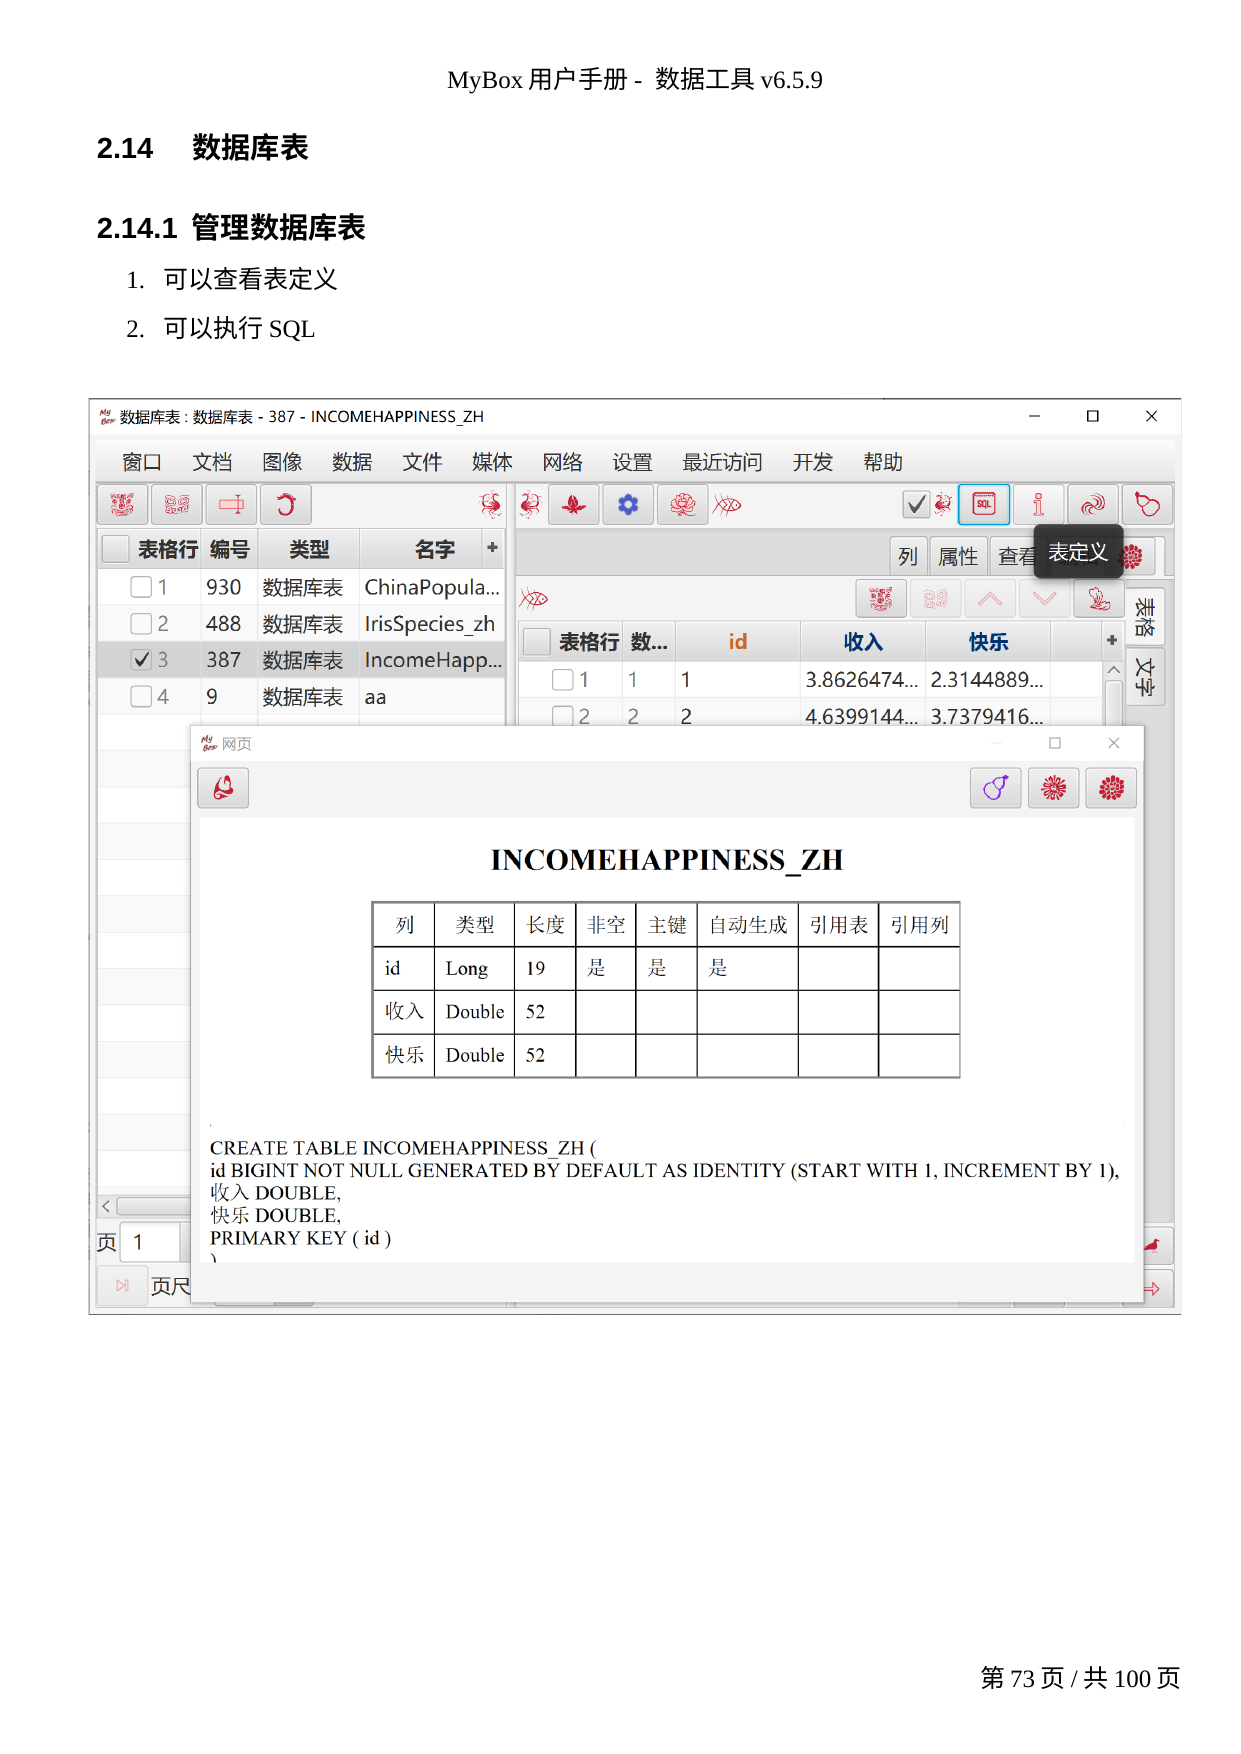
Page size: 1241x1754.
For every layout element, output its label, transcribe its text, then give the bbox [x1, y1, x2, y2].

picture [88, 398, 1182, 1315]
subtitle 数据库表 [88, 125, 1181, 167]
list 可以执行SQL [126, 308, 1181, 344]
subtitle 管理数据库表 [88, 204, 1181, 247]
list 可以查看表定义 [126, 259, 1181, 296]
